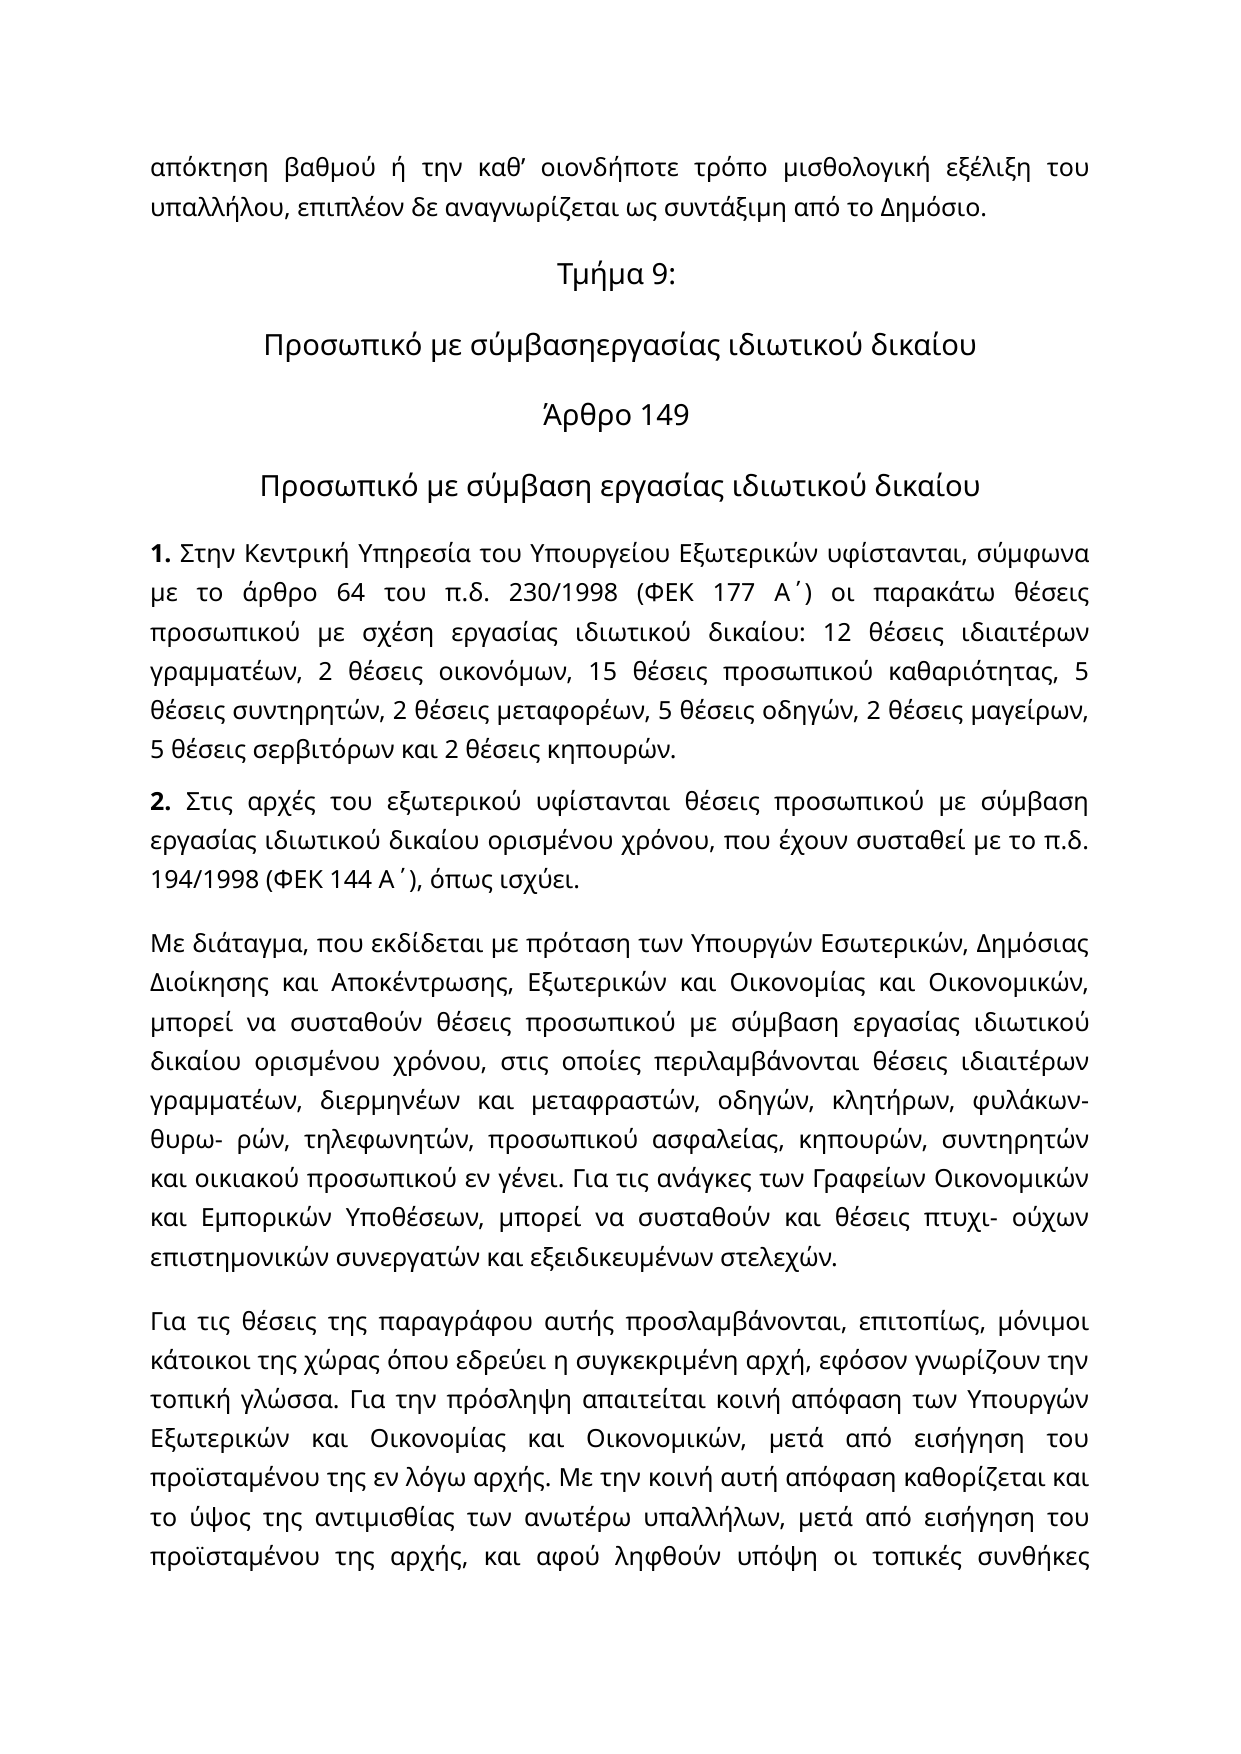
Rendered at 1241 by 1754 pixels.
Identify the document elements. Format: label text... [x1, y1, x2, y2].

text 2. Στις αρχές του εξωτερικού υφίστανται θέσεις προσωπικού με σύμβαση εργασίας ιδιωτικού δικαίου ορισμένου χρόνου, που έχουν συσταθεί με το π.δ. 194/1998 (ΦΕΚ 144 Α΄), όπως ισχύει. [150, 783, 1090, 896]
subtitle Τμήμα 9: [150, 253, 1090, 293]
subtitle Άρθρο 149 [150, 394, 1090, 434]
text 1. Στην Κεντρική Υπηρεσία του Υπουργείου Εξωτερικών υφίστανται, σύμφωνα με το άρθρο 64 του π.δ. 230/1998 (ΦΕΚ 177 Α΄) οι παρακάτω θέσεις προσωπικού με σχέση εργασίας ιδιωτικού δικαίου: 12 θέσεις ιδιαιτέρων γραμματέων, 2 θέσεις οικονόμων, 15 θέσεις προσωπικού καθαριότητας, 5 θέσεις συντηρητών, 2 θέσεις μεταφορέων, 5 θέσεις οδηγών, 2 θέσεις μαγείρων, 5 θέσεις σερβιτόρων και 2 θέσεις κηπουρών. [150, 536, 1090, 766]
text Για τις θέσεις της παραγράφου αυτής προσλαμβάνονται, επιτοπίως, μόνιμοι κάτοικοι της χώρας όπου εδρεύει η συγκεκριμένη αρχή, εφόσον γνωρίζουν την τοπική γλώσσα. Για την πρόσληψη απαιτείται κοινή απόφαση των Υπουργών Εξωτερικών και Οικονομίας και Οικονομικών, μετά από εισήγηση του προϊσταμένου της εν λόγω αρχής. Με την κοινή αυτή απόφαση καθορίζεται και το ύψος της αντιμισθίας των ανωτέρω υπαλλήλων, μετά από εισήγηση του προϊσταμένου της αρχής, και αφού ληφθούν υπόψη οι τοπικές συνθήκες [150, 1303, 1090, 1572]
text απόκτηση βαθμού ή την καθ’ οιονδήποτε τρόπο μισθολογική εξέλιξη του υπαλλήλου, επιπλέον δε αναγνωρίζεται ως συντάξιμη από το Δημόσιο. [150, 150, 1090, 223]
subtitle Προσωπικό με σύμβαση εργασίας ιδιωτικού δικαίου [150, 465, 1090, 505]
subtitle Προσωπικό με σύμβασηεργασίας ιδιωτικού δικαίου [150, 324, 1090, 364]
text Με διάταγμα, που εκδίδεται με πρόταση των Υπουργών Εσωτερικών, Δημόσιας Διοίκησης και Αποκέντρωσης, Εξωτερικών και Οικονομίας και Οικονομικών, μπορεί να συσταθούν θέσεις προσωπικού με σύμβαση εργασίας ιδιωτικού δικαίου ορισμένου χρόνου, στις οποίες περιλαμβάνονται θέσεις ιδιαιτέρων γραμματέων, διερμηνέων και μεταφραστών, οδηγών, κλητήρων, φυλάκων-θυρω- ρών, τηλεφωνητών, προσωπικού ασφαλείας, κηπουρών, συντηρητών και οικιακού προσωπικού εν γένει. Για τις ανάγκες των Γραφείων Οικονομικών και Εμπορικών Υποθέσεων, μπορεί να συσταθούν και θέσεις πτυχι- ούχων επιστημονικών συνεργατών και εξειδικευμένων στελεχών. [150, 926, 1090, 1273]
